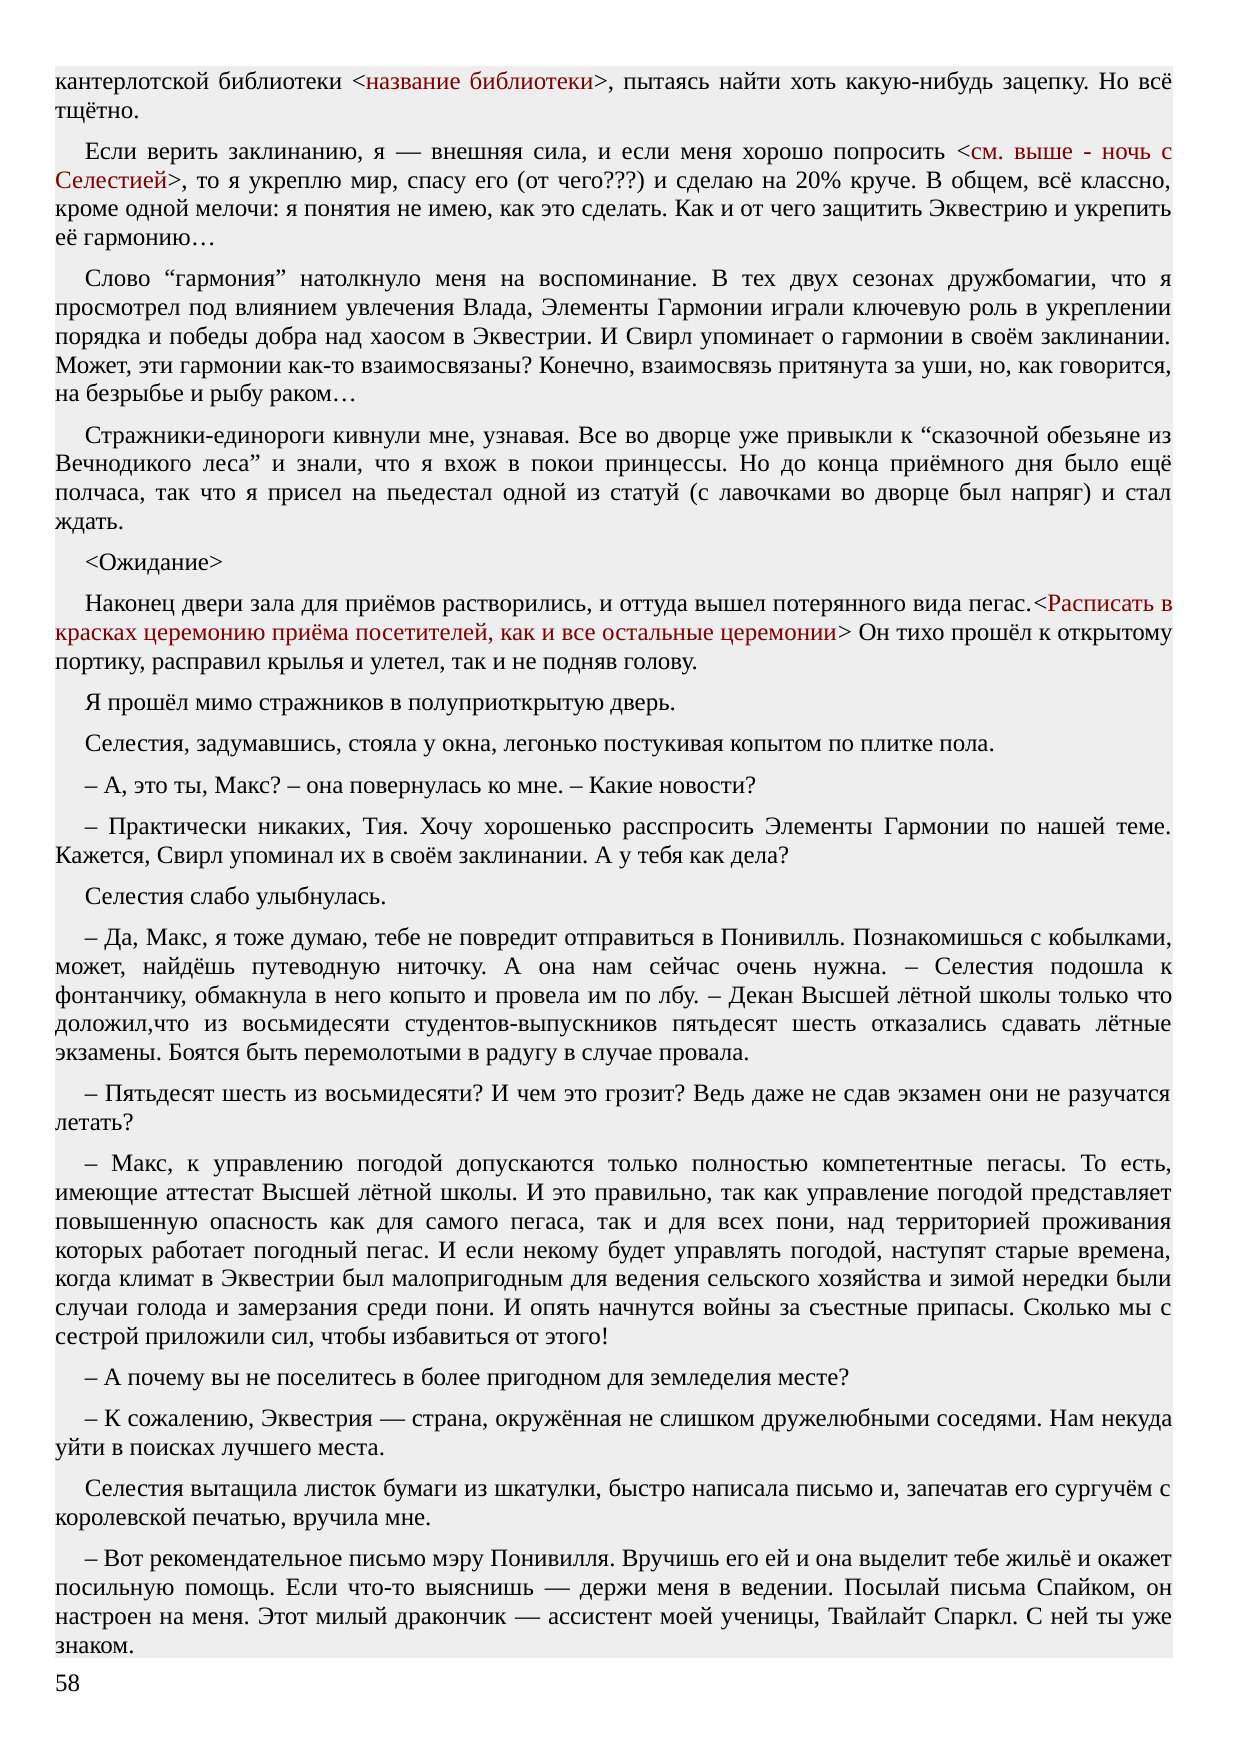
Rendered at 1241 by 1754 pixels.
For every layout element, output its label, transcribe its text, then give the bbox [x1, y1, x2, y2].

text – Пятьдесят шесть из восьмидесяти? И чем это грозит? Ведь даже не сдав экзамен они не разучатся летать? [55, 1078, 1173, 1136]
text Наконец двери зала для приёмов растворились, и оттуда вышел потерянного вида пегас.<Расписать в красках церемонию приёма посетителей, как и все остальные церемонии> Он тихо прошёл к открытому портику, расправил крылья и улетел, так и не подняв голову. [55, 588, 1173, 675]
text Селестия слабо улыбнулась. [55, 881, 1173, 910]
text – А почему вы не поселитесь в более пригодном для земледелия месте? [55, 1362, 1173, 1391]
text – Практически никаких, Тия. Хочу хорошенько расспросить Элементы Гармонии по нашей теме. Кажется, Свирл упоминал их в своём заклинании. А у тебя как дела? [55, 811, 1173, 868]
text Я прошёл мимо стражников в полуприоткрытую дверь. [55, 687, 1173, 716]
text – Макс, к управлению погодой допускаются только полностью компетентные пегасы. То есть, имеющие аттестат Высшей лётной школы. И это правильно, так как управление погодой представляет повышенную опасность как для самого пегаса, так и для всех пони, над территорией проживания которых работает погодный пегас. И если некому будет управлять погодой, наступят старые времена, когда климат в Эквестрии был малопригодным для ведения сельского хозяйства и зимой нередки были случаи голода и замерзания среди пони. И опять начнутся войны за съестные припасы. Сколько мы с сестрой приложили сил, чтобы избавиться от этого! [55, 1148, 1173, 1350]
text – Вот рекомендательное письмо мэру Понивилля. Вручишь его ей и она выделит тебе жильё и окажет посильную помощь. Если что-то выяснишь — держи меня в ведении. Посылай письма Спайком, он настроен на меня. Этот милый дракончик — ассистент моей ученицы, Твайлайт Спаркл. С ней ты уже знаком. [55, 1543, 1173, 1658]
text Если верить заклинанию, я — внешняя сила, и если меня хорошо попросить <см. выше - ночь с Селестией>, то я укреплю мир, спасу его (от чего???) и сделаю на 20% круче. В общем, всё классно, кроме одной мелочи: я понятия не имею, как это сделать. Как и от чего защитить Эквестрию и укрепить её гармонию… [55, 136, 1173, 251]
text – К сожалению, Эквестрия — страна, окружённая не слишком дружелюбными соседями. Нам некуда уйти в поисках лучшего места. [55, 1403, 1173, 1461]
text Селестия, задумавшись, стояла у окна, легонько постукивая копытом по плитке пола. [55, 728, 1173, 757]
text – Да, Макс, я тоже думаю, тебе не повредит отправиться в Понивилль. Познакомишься с кобылками, может, найдёшь путеводную ниточку. А она нам сейчас очень нужна. – Селестия подошла к фонтанчику, обмакнула в него копыто и провела им по лбу. – Декан Высшей лётной школы только что доложил,что из восьмидесяти студентов-выпускников пятьдесят шесть отказались сдавать лётные экзамены. Боятся быть перемолотыми в радугу в случае провала. [55, 922, 1173, 1066]
text Стражники-единороги кивнули мне, узнавая. Все во дворце уже привыкли к “сказочной обезьяне из Вечнодикого леса” и знали, что я вхож в покои принцессы. Но до конца приёмного дня было ещё полчаса, так что я присел на пьедестал одной из статуй (с лавочками во дворце был напряг) и стал ждать. [55, 420, 1173, 535]
text – А, это ты, Макс? – она повернулась ко мне. – Какие новости? [55, 770, 1173, 798]
text Селестия вытащила листок бумаги из шкатулки, быстро написала письмо и, запечатав его сургучём с королевской печатью, вручила мне. [55, 1473, 1173, 1531]
text Слово “гармония” натолкнуло меня на воспоминание. В тех двух сезонах дружбомагии, что я просмотрел под влиянием увлечения Влада, Элементы Гармонии играли ключевую роль в укреплении порядка и победы добра над хаосом в Эквестрии. И Свирл упоминает о гармонии в своём заклинании. Может, эти гармонии как-то взаимосвязаны? Конечно, взаимосвязь притянута за уши, но, как говорится, на безрыбье и рыбу раком… [55, 263, 1173, 407]
text кантерлотской библиотеки <название библиотеки>, пытаясь найти хоть какую-нибудь зацепку. Но всё тщётно. [55, 66, 1173, 123]
text <Ожидание> [55, 547, 1173, 576]
